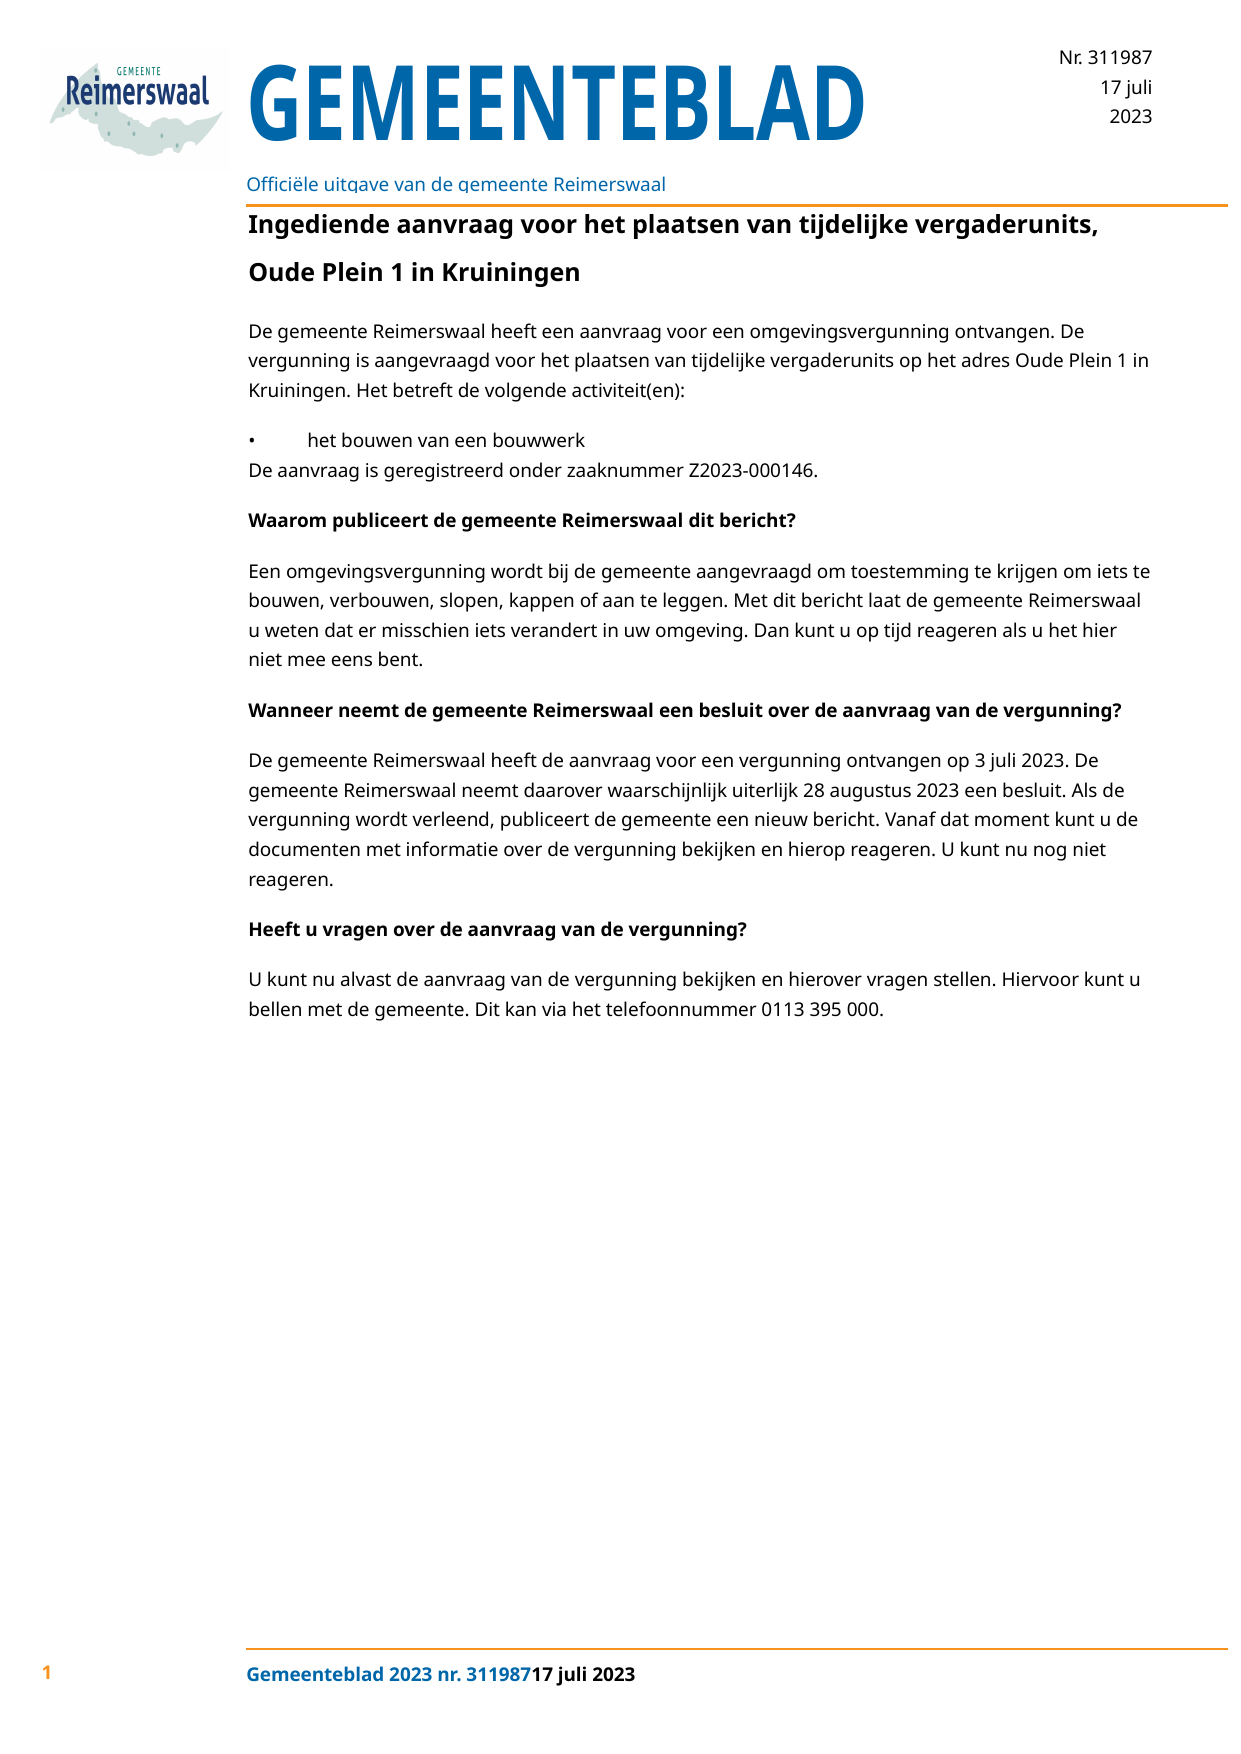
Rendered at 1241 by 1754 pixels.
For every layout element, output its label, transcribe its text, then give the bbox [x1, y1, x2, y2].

text De gemeente Reimerswaal heeft een aanvraag voor een omgevingsvergunning ontvangen. De vergunning is aangevraagd voor het plaatsen van tijdelijke vergaderunits op het adres Oude Plein 1 in Kruiningen. Het betreft de volgende activiteit(en): [248, 318, 1152, 403]
text Een omgevingsvergunning wordt bij de gemeente aangevraagd om toestemming te krijgen om iets te bouwen, verbouwen, slopen, kappen of aan te leggen. Met dit bericht laat de gemeente Reimerswaal u weten dat er misschien iets verandert in uw omgeving. Dan kunt u op tijd reageren als u het hier niet mee eens bent. [248, 558, 1152, 672]
text De gemeente Reimerswaal heeft de aanvraag voor een vergunning ontvangen op 3 juli 2023. De gemeente Reimerswaal neemt daarover waarschijnlijk uiterlijk 28 augustus 2023 een besluit. Als de vergunning wordt verleend, publiceert de gemeente een nieuw bericht. Vanaf dat moment kunt u de documenten met informatie over de vergunning bekijken en hierop reageren. U kunt nu nog niet reageren. [248, 747, 1152, 892]
picture [41, 47, 231, 172]
text Wanneer neemt de gemeente Reimerswaal een besluit over de aanvraag van de vergunning? [248, 697, 1152, 723]
list het bouwen van een bouwwerk [248, 427, 1152, 453]
text Ingediende aanvraag voor het plaatsen van tijdelijke vergaderunits, Oude Plein 1 in Kruiningen [248, 207, 1152, 288]
text U kunt nu alvast de aanvraag van de vergunning bekijken en hierover vragen stellen. Hiervoor kunt u bellen met de gemeente. Dit kan via het telefoonnummer 0113 395 000. [248, 967, 1152, 1022]
text Heeft u vragen over de aanvraag van de vergunning? [248, 916, 1152, 942]
text Waarom publiceert de gemeente Reimerswaal dit bericht? [248, 507, 1152, 533]
text De aanvraag is geregistreerd onder zaaknummer Z2023-000146. [248, 457, 1152, 483]
